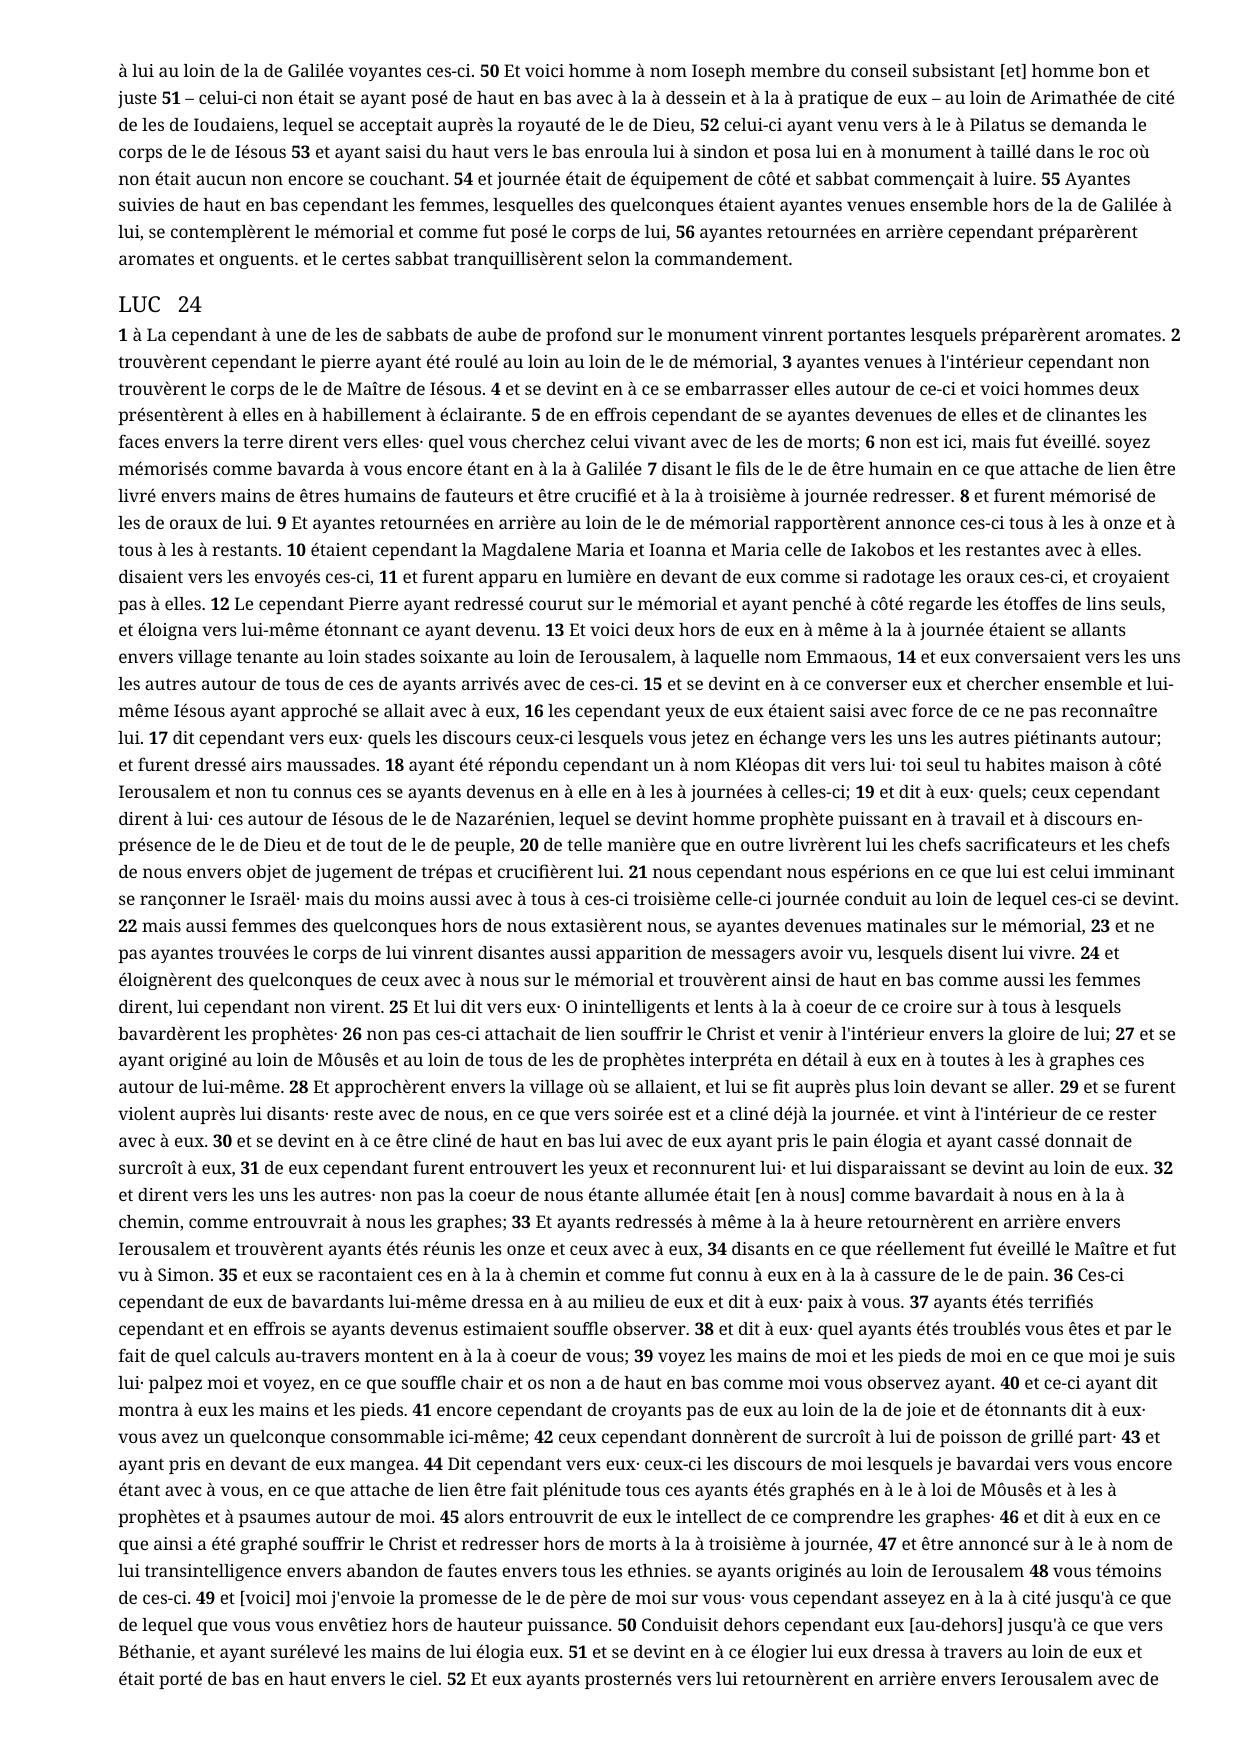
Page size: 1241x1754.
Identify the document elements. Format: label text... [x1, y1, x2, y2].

text 1 à La cependant à une de les de sabbats de aube de profond sur le monument vinrent portantes lesquels préparèrent aromates. 2 trouvèrent cependant le pierre ayant été roulé au loin au loin de le de mémorial, 3 ayantes venues à l'intérieur cependant non trouvèrent le corps de le de Maître de Iésous. 4 et se devint en à ce se embarrasser elles autour de ce-ci et voici hommes deux présentèrent à elles en à habillement à éclairante. 5 de en effrois cependant de se ayantes devenues de elles et de clinantes les faces envers la terre dirent vers elles· quel vous cherchez celui vivant avec de les de morts; 6 non est ici, mais fut éveillé. soyez mémorisés comme bavarda à vous encore étant en à la à Galilée 7 disant le fils de le de être humain en ce que attache de lien être livré envers mains de êtres humains de fauteurs et être crucifié et à la à troisième à journée redresser. 8 et furent mémorisé de les de oraux de lui. 9 Et ayantes retournées en arrière au loin de le de mémorial rapportèrent annonce ces-ci tous à les à onze et à tous à les à restants. 10 étaient cependant la Magdalene Maria et Ioanna et Maria celle de Iakobos et les restantes avec à elles. disaient vers les envoyés ces-ci, 11 et furent apparu en lumière en devant de eux comme si radotage les oraux ces-ci, et croyaient pas à elles. 12 Le cependant Pierre ayant redressé courut sur le mémorial et ayant penché à côté regarde les étoffes de lins seuls, et éloigna vers lui-même étonnant ce ayant devenu. 13 Et voici deux hors de eux en à même à la à journée étaient se allants envers village tenante au loin stades soixante au loin de Ierousalem, à laquelle nom Emmaous, 14 et eux conversaient vers les uns les autres autour de tous de ces de ayants arrivés avec de ces-ci. 15 et se devint en à ce converser eux et chercher ensemble et lui-même Iésous ayant approché se allait avec à eux, 16 les cependant yeux de eux étaient saisi avec force de ce ne pas reconnaître lui. 17 dit cependant vers eux· quels les discours ceux-ci lesquels vous jetez en échange vers les uns les autres piétinants autour; et furent dressé airs maussades. 18 ayant été répondu cependant un à nom Kléopas dit vers lui· toi seul tu habites maison à côté Ierousalem et non tu connus ces se ayants devenus en à elle en à les à journées à celles-ci; 19 et dit à eux· quels; ceux cependant dirent à lui· ces autour de Iésous de le de Nazarénien, lequel se devint homme prophète puissant en à travail et à discours en-présence de le de Dieu et de tout de le de peuple, 20 de telle manière que en outre livrèrent lui les chefs sacrificateurs et les chefs de nous envers objet de jugement de trépas et crucifièrent lui. 21 nous cependant nous espérions en ce que lui est celui imminant se rançonner le Israël· mais du moins aussi avec à tous à ces-ci troisième celle-ci journée conduit au loin de lequel ces-ci se devint. 22 mais aussi femmes des quelconques hors de nous extasièrent nous, se ayantes devenues matinales sur le mémorial, 23 et ne pas ayantes trouvées le corps de lui vinrent disantes aussi apparition de messagers avoir vu, lesquels disent lui vivre. 24 et éloignèrent des quelconques de ceux avec à nous sur le mémorial et trouvèrent ainsi de haut en bas comme aussi les femmes dirent, lui cependant non virent. 25 Et lui dit vers eux· O inintelligents et lents à la à coeur de ce croire sur à tous à lesquels bavardèrent les prophètes· 26 non pas ces-ci attachait de lien souffrir le Christ et venir à l'intérieur envers la gloire de lui; 27 et se ayant originé au loin de Môusês et au loin de tous de les de prophètes interpréta en détail à eux en à toutes à les à graphes ces autour de lui-même. 28 Et approchèrent envers la village où se allaient, et lui se fit auprès plus loin devant se aller. 29 et se furent violent auprès lui disants· reste avec de nous, en ce que vers soirée est et a cliné déjà la journée. et vint à l'intérieur de ce rester avec à eux. 30 et se devint en à ce être cliné de haut en bas lui avec de eux ayant pris le pain élogia et ayant cassé donnait de surcroît à eux, 31 de eux cependant furent entrouvert les yeux et reconnurent lui· et lui disparaissant se devint au loin de eux. 32 et dirent vers les uns les autres· non pas la coeur de nous étante allumée était [en à nous] comme bavardait à nous en à la à chemin, comme entrouvrait à nous les graphes; 33 Et ayants redressés à même à la à heure retournèrent en arrière envers Ierousalem et trouvèrent ayants étés réunis les onze et ceux avec à eux, 34 disants en ce que réellement fut éveillé le Maître et fut vu à Simon. 35 et eux se racontaient ces en à la à chemin et comme fut connu à eux en à la à cassure de le de pain. 36 Ces-ci cependant de eux de bavardants lui-même dressa en à au milieu de eux et dit à eux· paix à vous. 37 ayants étés terrifiés cependant et en effrois se ayants devenus estimaient souffle observer. 38 et dit à eux· quel ayants étés troublés vous êtes et par le fait de quel calculs au-travers montent en à la à coeur de vous; 39 voyez les mains de moi et les pieds de moi en ce que moi je suis lui· palpez moi et voyez, en ce que souffle chair et os non a de haut en bas comme moi vous observez ayant. 40 et ce-ci ayant dit montra à eux les mains et les pieds. 41 encore cependant de croyants pas de eux au loin de la de joie et de étonnants dit à eux· vous avez un quelconque consommable ici-même; 42 ceux cependant donnèrent de surcroît à lui de poisson de grillé part· 43 et ayant pris en devant de eux mangea. 44 Dit cependant vers eux· ceux-ci les discours de moi lesquels je bavardai vers vous encore étant avec à vous, en ce que attache de lien être fait plénitude tous ces ayants étés graphés en à le à loi de Môusês et à les à prophètes et à psaumes autour de moi. 45 alors entrouvrit de eux le intellect de ce comprendre les graphes· 46 et dit à eux en ce que ainsi a été graphé souffrir le Christ et redresser hors de morts à la à troisième à journée, 47 et être annoncé sur à le à nom de lui transintelligence envers abandon de fautes envers tous les ethnies. se ayants originés au loin de Ierousalem 48 vous témoins de ces-ci. 49 et [voici] moi j'envoie la promesse de le de père de moi sur vous· vous cependant asseyez en à la à cité jusqu'à ce que de lequel que vous vous envêtiez hors de hauteur puissance. 50 Conduisit dehors cependant eux [au-dehors] jusqu'à ce que vers Béthanie, et ayant surélevé les mains de lui élogia eux. 51 et se devint en à ce élogier lui eux dressa à travers au loin de eux et était porté de bas en haut envers le ciel. 52 Et eux ayants prosternés vers lui retournèrent en arrière envers Ierousalem avec de [118, 323, 1181, 1690]
text à lui au loin de la de Galilée voyantes ces-ci. 50 Et voici homme à nom Ioseph membre du conseil subsistant [et] homme bon et juste 51 – celui-ci non était se ayant posé de haut en bas avec à la à dessein et à la à pratique de eux – au loin de Arimathée de cité de les de Ioudaiens, lequel se acceptait auprès la royauté de le de Dieu, 52 celui-ci ayant venu vers à le à Pilatus se demanda le corps de le de Iésous 53 et ayant saisi du haut vers le bas enroula lui à sindon et posa lui en à monument à taillé dans le roc où non était aucun non encore se couchant. 54 et journée était de équipement de côté et sabbat commençait à luire. 55 Ayantes suivies de haut en bas cependant les femmes, lesquelles des quelconques étaient ayantes venues ensemble hors de la de Galilée à lui, se contemplèrent le mémorial et comme fut posé le corps de lui, 56 ayantes retournées en arrière cependant préparèrent aromates et onguents. et le certes sabbat tranquillisèrent selon la commandement. [118, 59, 1181, 271]
text LUC 24 [118, 289, 1181, 318]
